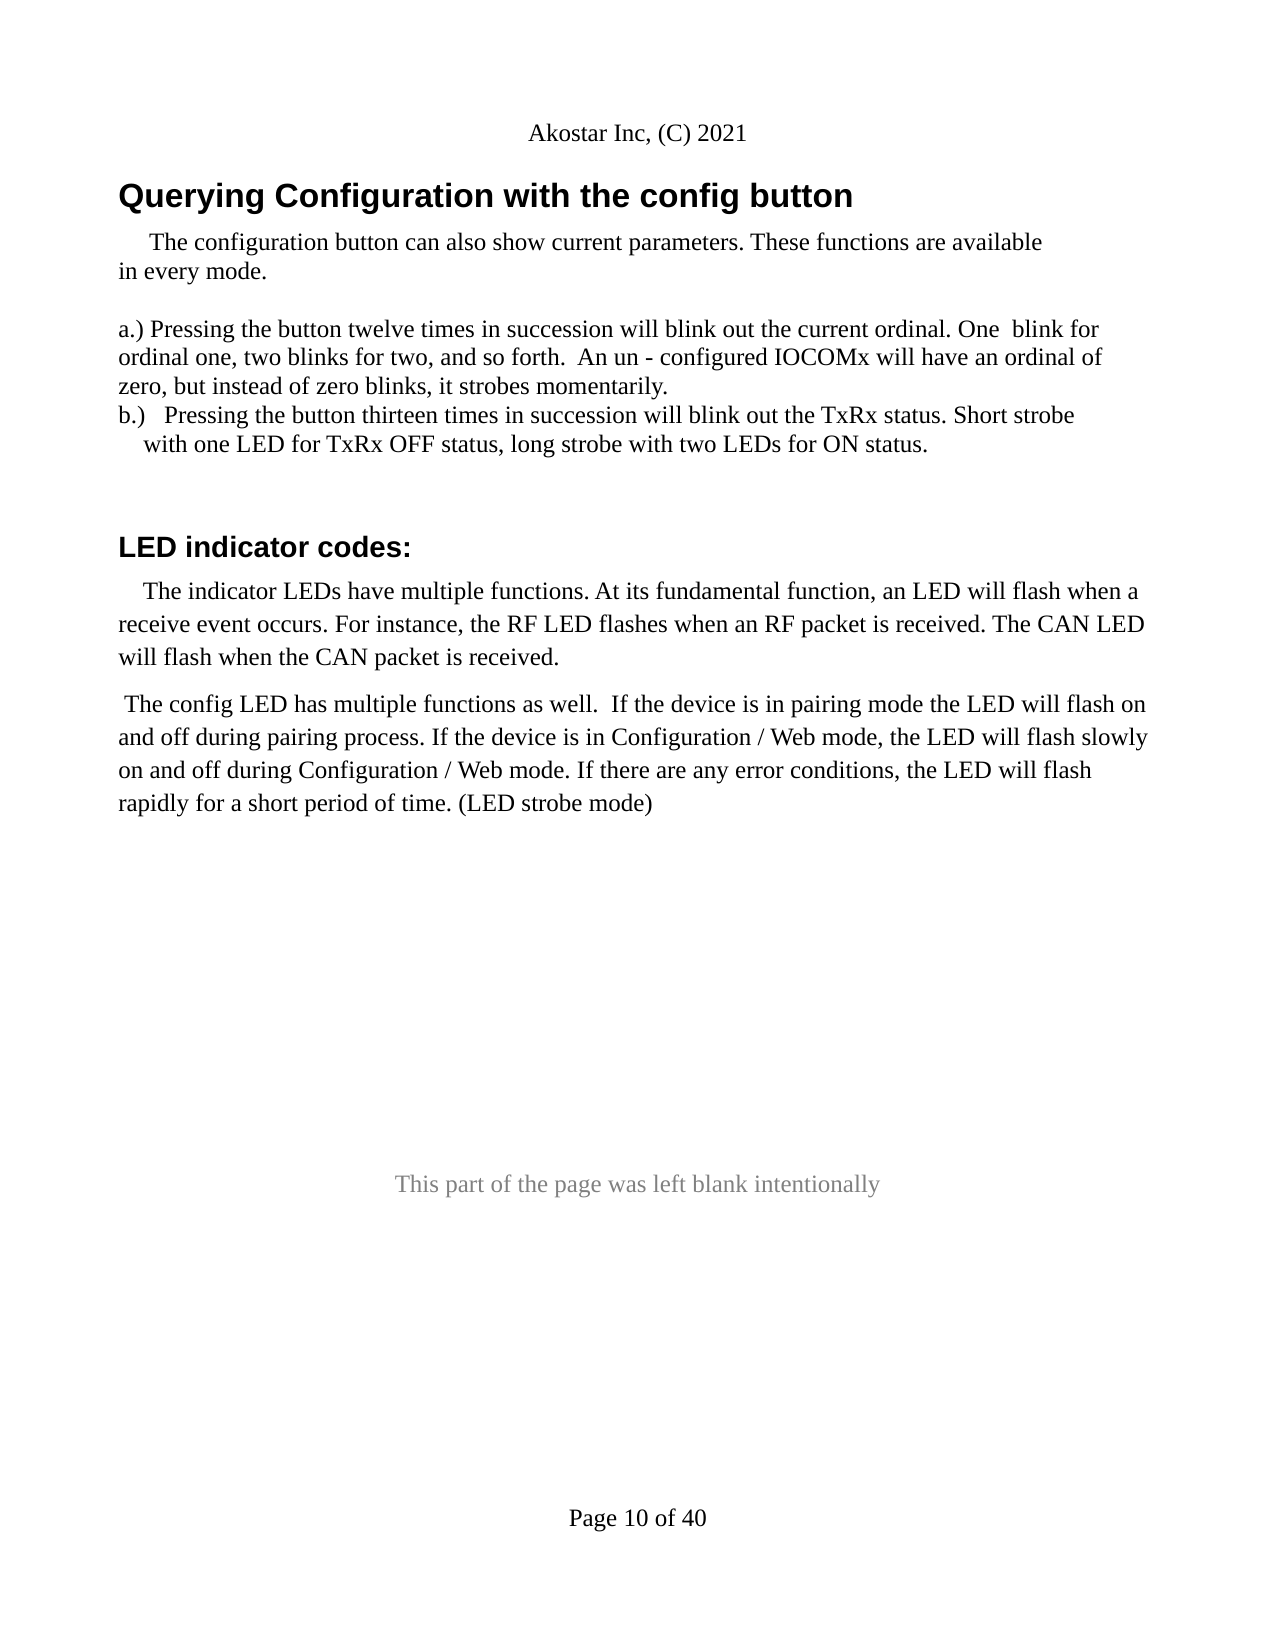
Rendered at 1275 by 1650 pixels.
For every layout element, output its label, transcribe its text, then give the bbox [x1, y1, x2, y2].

text The indicator LEDs have multiple functions. At its fundamental function, an LED will flash when a receive event occurs. For instance, the RF LED flashes when an RF packet is received. The CAN LED will flash when the CAN packet is received. [118, 576, 1157, 671]
subtitle LED indicator codes: [118, 529, 1157, 563]
text The configuration button can also show current parameters. These functions are available [118, 227, 1157, 256]
text b.) Pressing the button thirteen times in succession will blink out the TxRx status. Short strobe [118, 400, 1157, 429]
text in every mode. [118, 256, 1157, 285]
subtitle Querying Configuration with the config button [118, 176, 1157, 215]
text The config LED has multiple functions as well. If the device is in pairing mode the LED will flash on and off during pairing process. If the device is in Configuration / Web mode, the LED will flash slowly on and off during Configuration / Web mode. If there are any error conditions, the LED will flash rapidly for a short period of time. (LED strobe mode) [118, 689, 1157, 817]
text a.) Pressing the button twelve times in succession will blink out the current ordinal. One blink for ordinal one, two blinks for two, and so forth. An un - configured IOCOMx will have an ordinal of zero, but instead of zero blinks, it strobes momentarily. [118, 314, 1157, 400]
text with one LED for TxRx OFF status, long strobe with two LEDs for ON status. [118, 429, 1157, 457]
text This part of the page was left blank intentionally [118, 1169, 1157, 1198]
